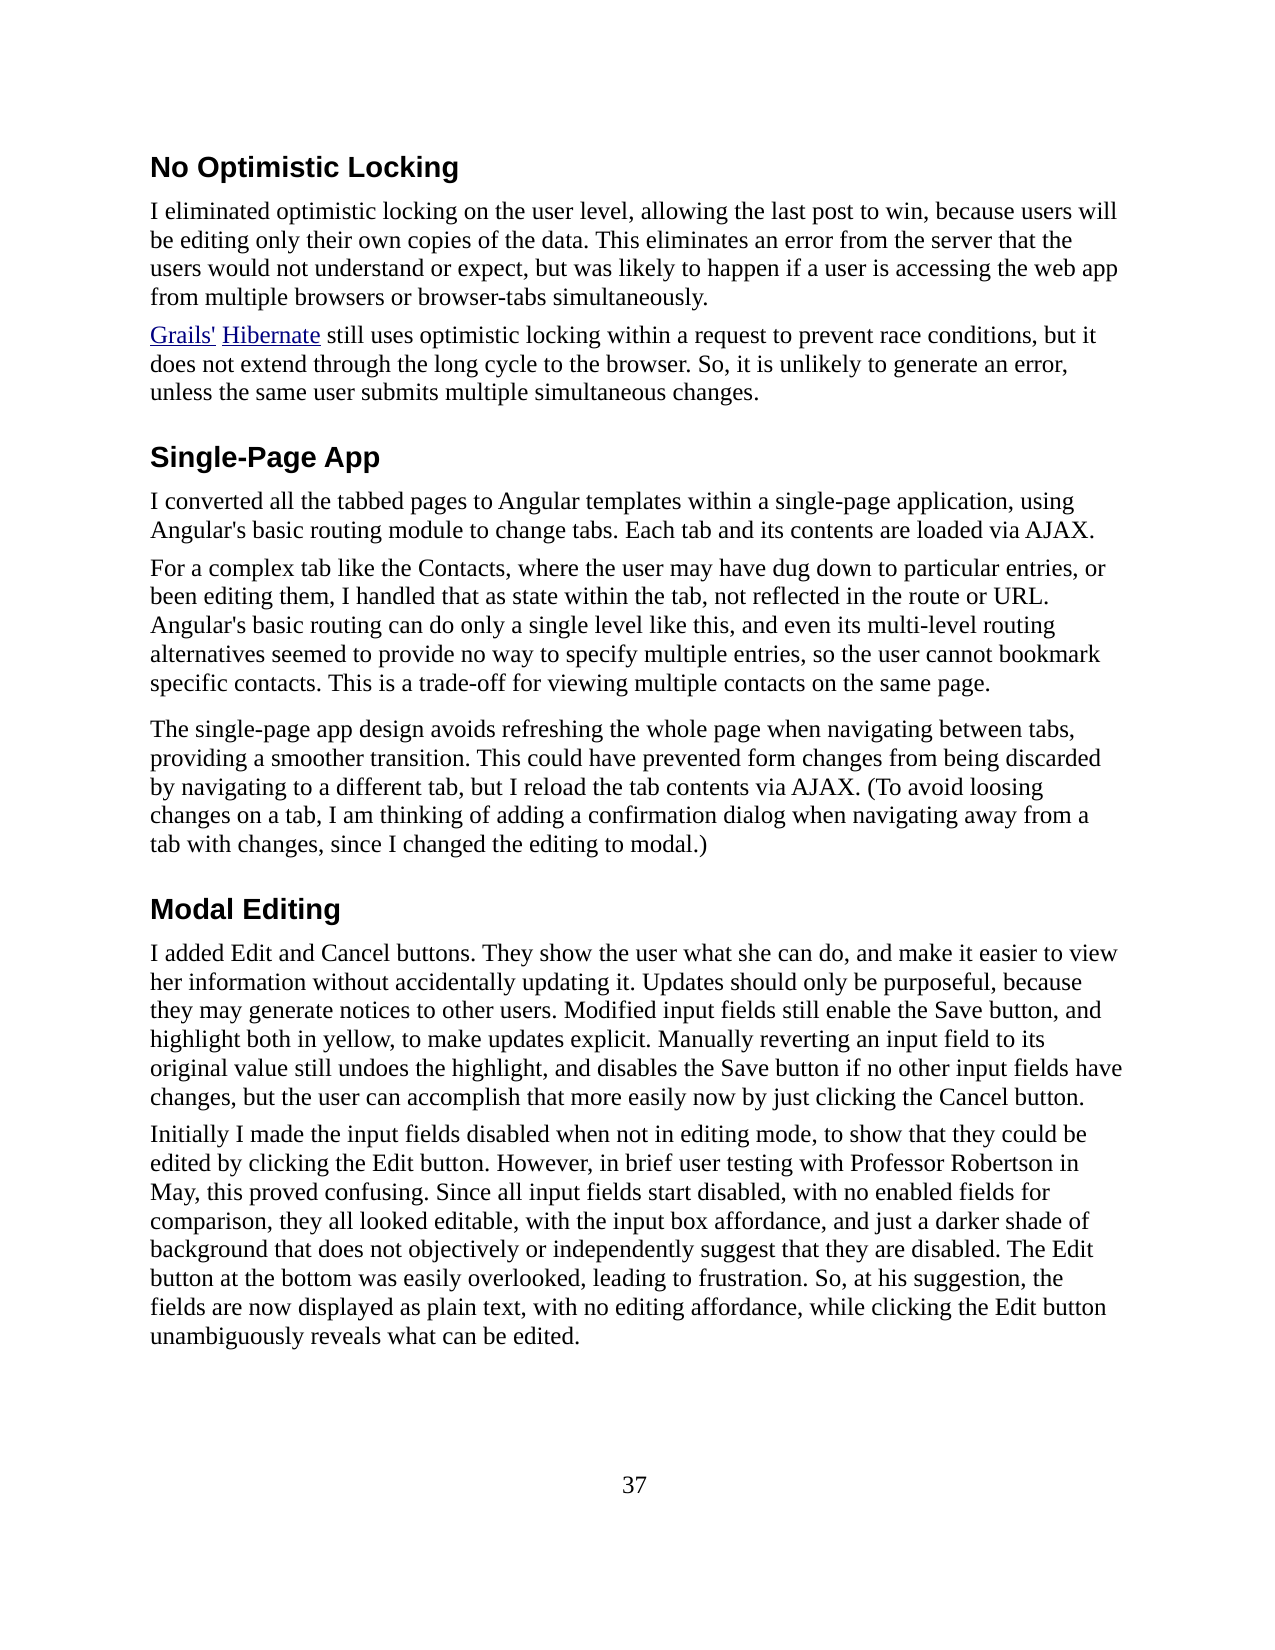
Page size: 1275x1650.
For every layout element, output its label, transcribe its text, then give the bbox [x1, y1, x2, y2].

subtitle No Optimistic Locking [150, 150, 1125, 183]
text The single-page app design avoids refreshing the whole page when navigating between tabs, providing a smoother transition. This could have prevented form changes from being discarded by navigating to a different tab, but I reload the tab contents via AJAX. (To avoid loosing changes on a tab, I am thinking of adding a confirmation dialog when navigating away from a tab with changes, since I changed the editing to modal.) [150, 714, 1125, 858]
text I added Edit and Cancel buttons. They show the user what she can do, and make it easier to view her information without accidentally updating it. Updates should only be purposeful, because they may generate notices to other users. Modified input fields still enable the Save button, and highlight both in yellow, to make updates explicit. Manually reverting an input field to its original value still undoes the highlight, and disables the Save button if no other input fields have changes, but the user can accomplish that more easily now by just clicking the Cancel button. [150, 938, 1125, 1111]
subtitle Modal Editing [150, 892, 1125, 926]
subtitle Single-Page App [150, 440, 1125, 474]
text Grails' Hibernate still uses optimistic locking within a request to prevent race conditions, but it does not extend through the long cycle to the browser. So, it is unlikely to generate an error, unless the same user submits multiple simultaneous changes. [150, 320, 1125, 406]
text I converted all the tabbed pages to Angular templates within a single-page application, using Angular's basic routing module to change tabs. Each tab and its contents are loaded via AJAX. [150, 486, 1125, 544]
text I eliminated optimistic locking on the user level, allowing the last post to win, because users will be editing only their own copies of the data. This eliminates an error from the server that the users would not understand or expect, but was likely to happen if a user is accessing the web app from multiple browsers or browser-tabs simultaneously. [150, 196, 1125, 311]
text Initially I made the input fields disabled when not in editing mode, to show that they could be edited by clicking the Edit button. However, in brief user testing with Professor Robertson in May, this proved confusing. Since all input fields start disabled, with no enabled fields for comparison, they all looked editable, with the input box affordance, and just a darker shade of background that does not objectively or independently suggest that they are disabled. The Edit button at the bottom was easily overlooked, leading to frustration. So, at his suggestion, the fields are now displayed as plain text, with no editing affordance, while clicking the Edit button unambiguously reveals what can be edited. [150, 1119, 1125, 1349]
text For a complex tab like the Contacts, where the user may have dug down to particular entries, or been editing them, I handled that as state within the tab, not reflected in the route or URL. Angular's basic routing can do only a single level like this, and even its multi-level routing alternatives seemed to provide no way to specify multiple entries, so the user cannot bookmark specific contacts. This is a trade-off for viewing multiple contacts on the same page. [150, 553, 1125, 696]
